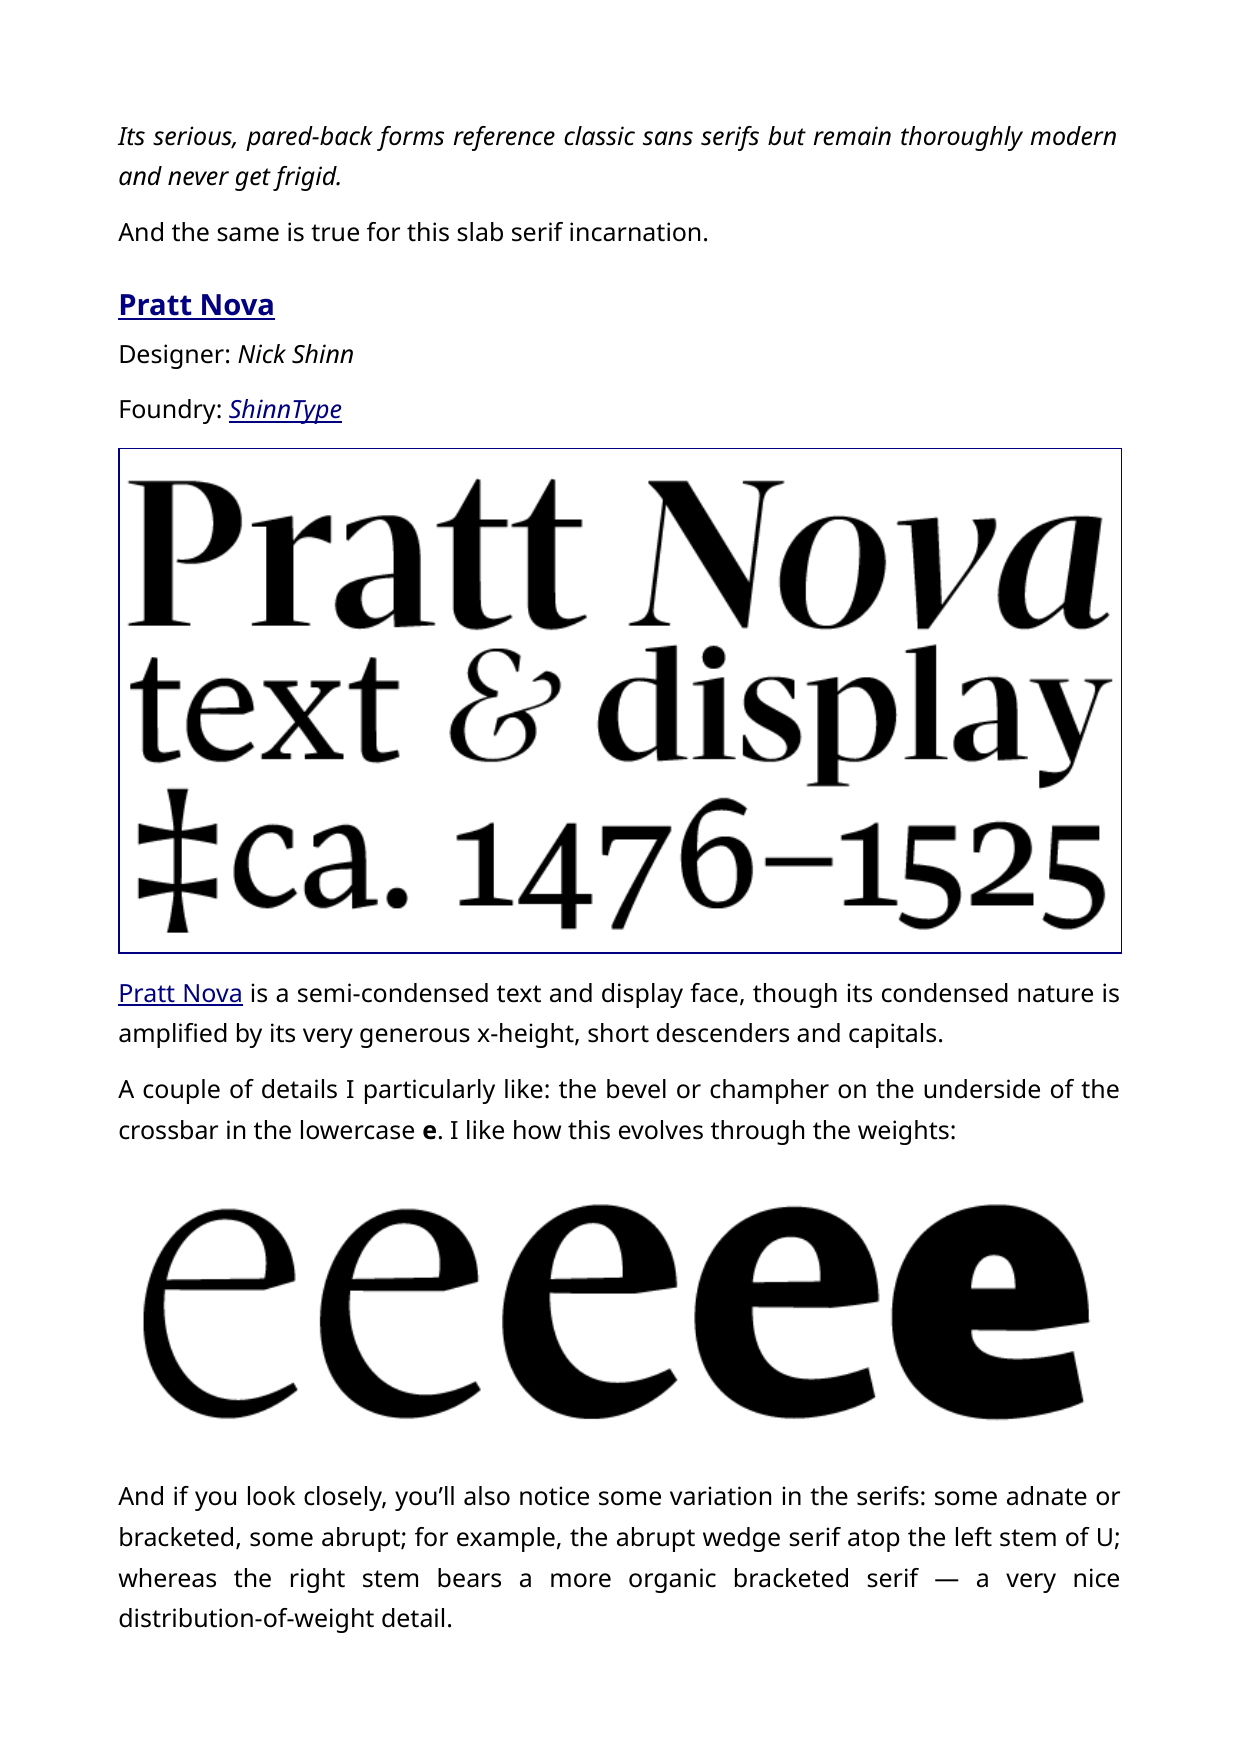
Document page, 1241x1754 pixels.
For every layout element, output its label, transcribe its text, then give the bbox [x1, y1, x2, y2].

text And if you look closely, you’ll also notice some variation in the serifs: some adnate or bracketed, some abrupt; for example, the abrupt wedge serif atop the left stem of U; whereas the right stem bears a more organic bracketed serif — a very nice distribution-of-weight detail. [118, 1479, 1122, 1635]
text Its serious, pared-back forms reference classic sans serifs but remain thoroughly modern and never get frigid. [118, 118, 1122, 193]
picture [120, 449, 1121, 952]
text A couple of details I particularly like: the bevel or champher on the underside of the crossbar in the lowercase e. I like how this evolves through the weights: [118, 1071, 1122, 1146]
subtitle Pratt Nova [118, 284, 1122, 324]
text Foundry: ShinnType [118, 392, 1122, 426]
text Designer: Nick Shinn [118, 337, 1122, 371]
text And the same is true for this slab serif incarnation. [118, 214, 1122, 248]
picture [118, 1167, 1122, 1458]
text Pratt Nova is a semi-condensed text and display face, though its condensed nature is amplified by its very generous x-height, short descenders and capitals. [118, 975, 1122, 1050]
